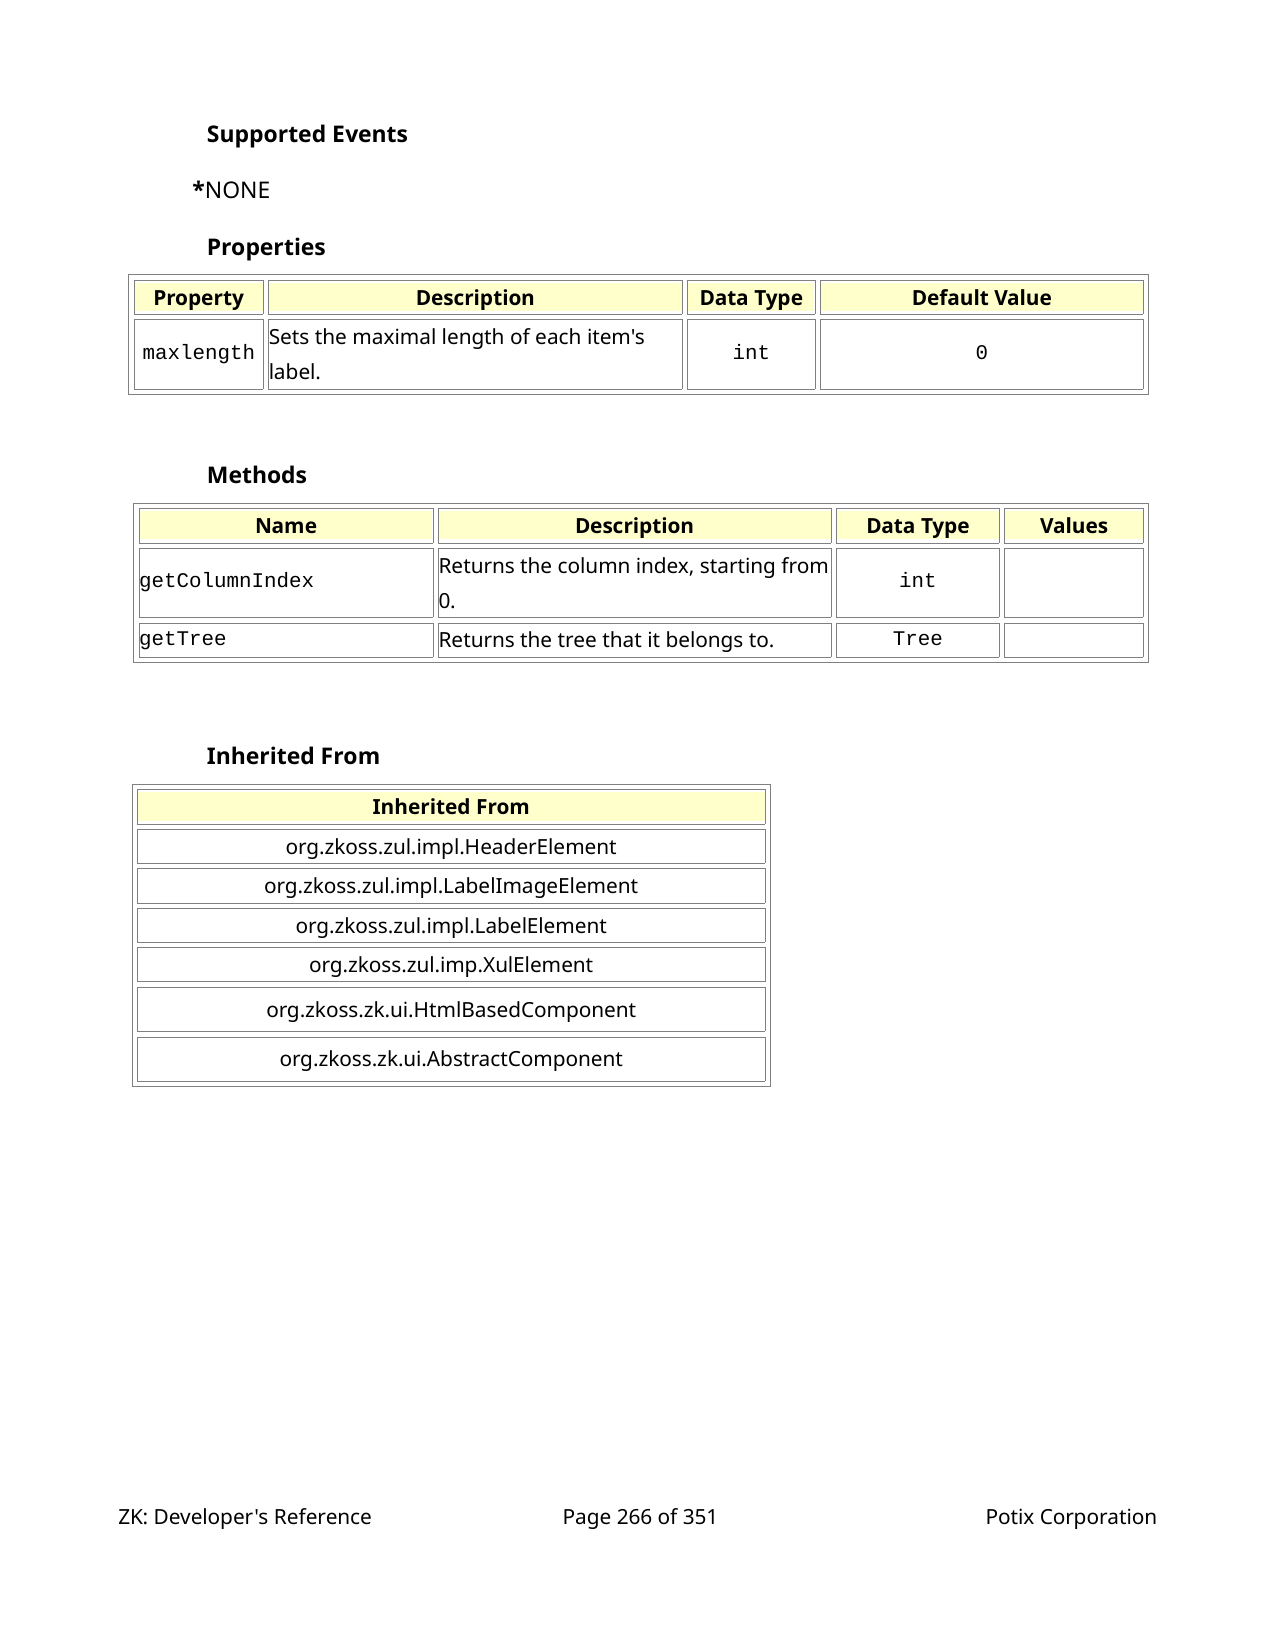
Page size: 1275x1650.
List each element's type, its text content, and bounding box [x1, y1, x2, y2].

table_cell Returns the tree that it belongs to. [435, 617, 833, 657]
table_header Values [1002, 504, 1146, 542]
table_cell [1005, 549, 1143, 617]
table_cell Returns the column index, starting from 0. [435, 543, 833, 617]
table_cell org.zkoss.zul.impl.HeaderElement [134, 824, 768, 863]
subtitle Methods [207, 459, 1157, 490]
table_header Inherited From [134, 785, 768, 823]
table_header Property [131, 275, 266, 314]
table_cell org.zkoss.zul.impl.LabelImageElement [134, 863, 768, 902]
subtitle Inherited From [207, 740, 1157, 771]
table_cell org.zkoss.zk.ui.AbstractComponent [134, 1031, 768, 1081]
table_cell [1002, 617, 1146, 657]
text *NONE [118, 174, 1157, 206]
table_cell [1002, 543, 1146, 617]
table_cell Sets the maximal length of each item's label. [266, 314, 685, 388]
table_cell org.zkoss.zul.impl.LabelElement [134, 903, 768, 942]
subtitle Supported Events [207, 118, 1157, 149]
table_header Default Value [818, 275, 1146, 314]
table_cell org.zkoss.zul.imp.XulElement [134, 942, 768, 981]
table_header Name [136, 504, 435, 542]
table_cell maxlength [131, 314, 266, 388]
table_cell getTree [136, 617, 435, 657]
table_cell Tree [834, 617, 1002, 657]
table_cell 0 [818, 314, 1146, 388]
table_cell [1005, 624, 1143, 657]
table_cell getColumnIndex [136, 543, 435, 617]
table_cell int [685, 314, 817, 388]
table_header Data Type [685, 275, 817, 314]
subtitle Properties [207, 231, 1157, 262]
table_cell int [834, 543, 1002, 617]
table_header Data Type [834, 504, 1002, 542]
table_header Description [266, 275, 685, 314]
table_header Description [435, 504, 833, 542]
table_cell org.zkoss.zk.ui.HtmlBasedComponent [134, 981, 768, 1031]
